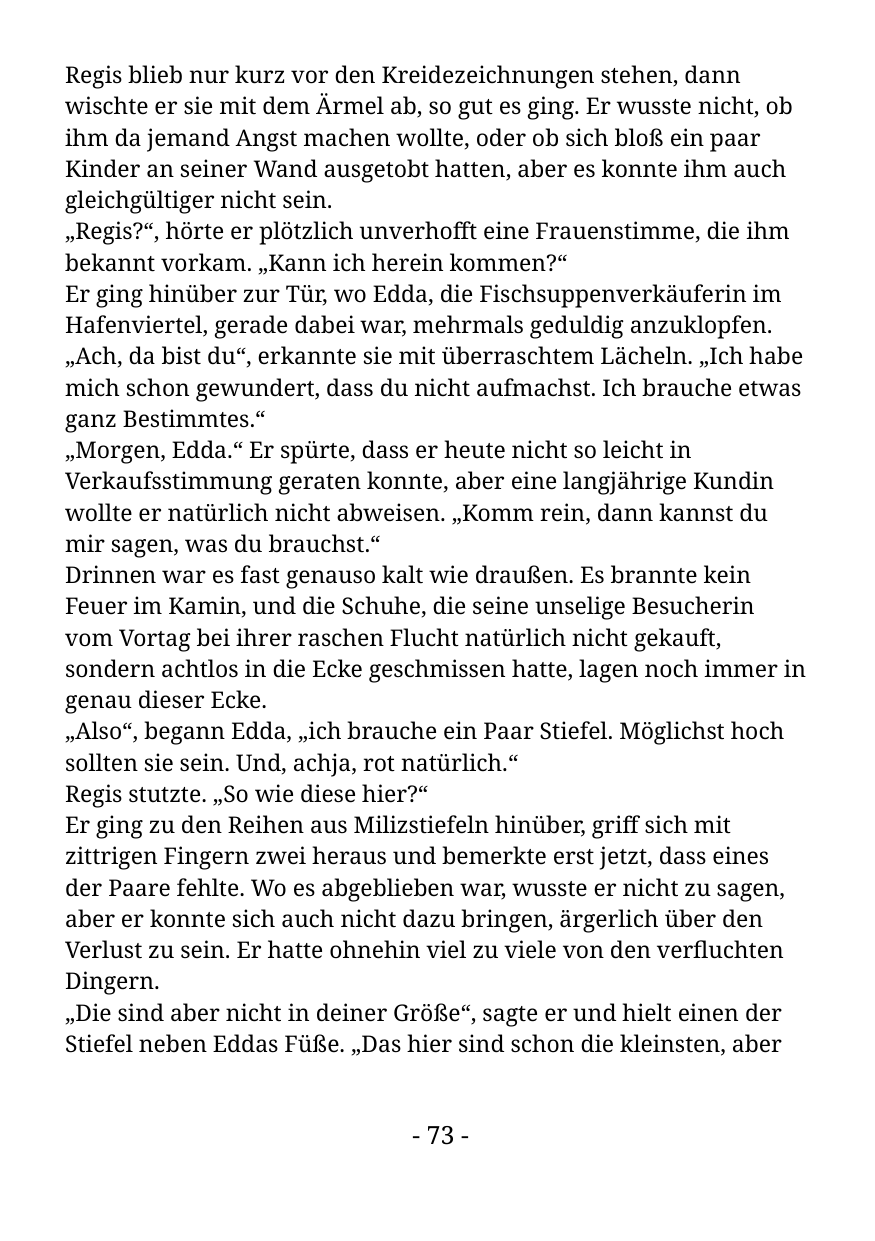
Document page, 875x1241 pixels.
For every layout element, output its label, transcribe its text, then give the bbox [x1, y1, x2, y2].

text Regis blieb nur kurz vor den Kreidezeichnungen stehen, dann wischte er sie mit dem Ärmel ab, so gut es ging. Er wusste nicht, ob ihm da jemand Angst machen wollte, oder ob sich bloß ein paar Kinder an seiner Wand ausgetobt hatten, aber es konnte ihm auch gleichgültiger nicht sein. „Regis?“, hörte er plötzlich unverhofft eine Frauenstimme, die ihm bekannt vorkam. „Kann ich herein kommen?“ Er ging hinüber zur Tür, wo Edda, die Fischsuppenverkäuferin im Hafenviertel, gerade dabei war, mehrmals geduldig anzuklopfen. „Ach, da bist du“, erkannte sie mit überraschtem Lächeln. „Ich habe mich schon gewundert, dass du nicht aufmachst. Ich brauche etwas ganz Bestimmtes.“ „Morgen, Edda.“ Er spürte, dass er heute nicht so leicht in Verkaufsstimmung geraten konnte, aber eine langjährige Kundin wollte er natürlich nicht abweisen. „Komm rein, dann kannst du mir sagen, was du brauchst.“ Drinnen war es fast genauso kalt wie draußen. Es brannte kein Feuer im Kamin, und die Schuhe, die seine unselige Besucherin vom Vortag bei ihrer raschen Flucht natürlich nicht gekauft, sondern achtlos in die Ecke geschmissen hatte, lagen noch immer in genau dieser Ecke. „Also“, begann Edda, „ich brauche ein Paar Stiefel. Möglichst hoch sollten sie sein. Und, achja, rot natürlich.“ Regis stutzte. „So wie diese hier?“ Er ging zu den Reihen aus Milizstiefeln hinüber, griff sich mit zittrigen Fingern zwei heraus und bemerkte erst jetzt, dass eines der Paare fehlte. Wo es abgeblieben war, wusste er nicht zu sagen, aber er konnte sich auch nicht dazu bringen, ärgerlich über den Verlust zu sein. Er hatte ohnehin viel zu viele von den verfluchten Dingern. „Die sind aber nicht in deiner Größe“, sagte er und hielt einen der Stiefel neben Eddas Füße. „Das hier sind schon die kleinsten, aber [65, 59, 809, 1059]
